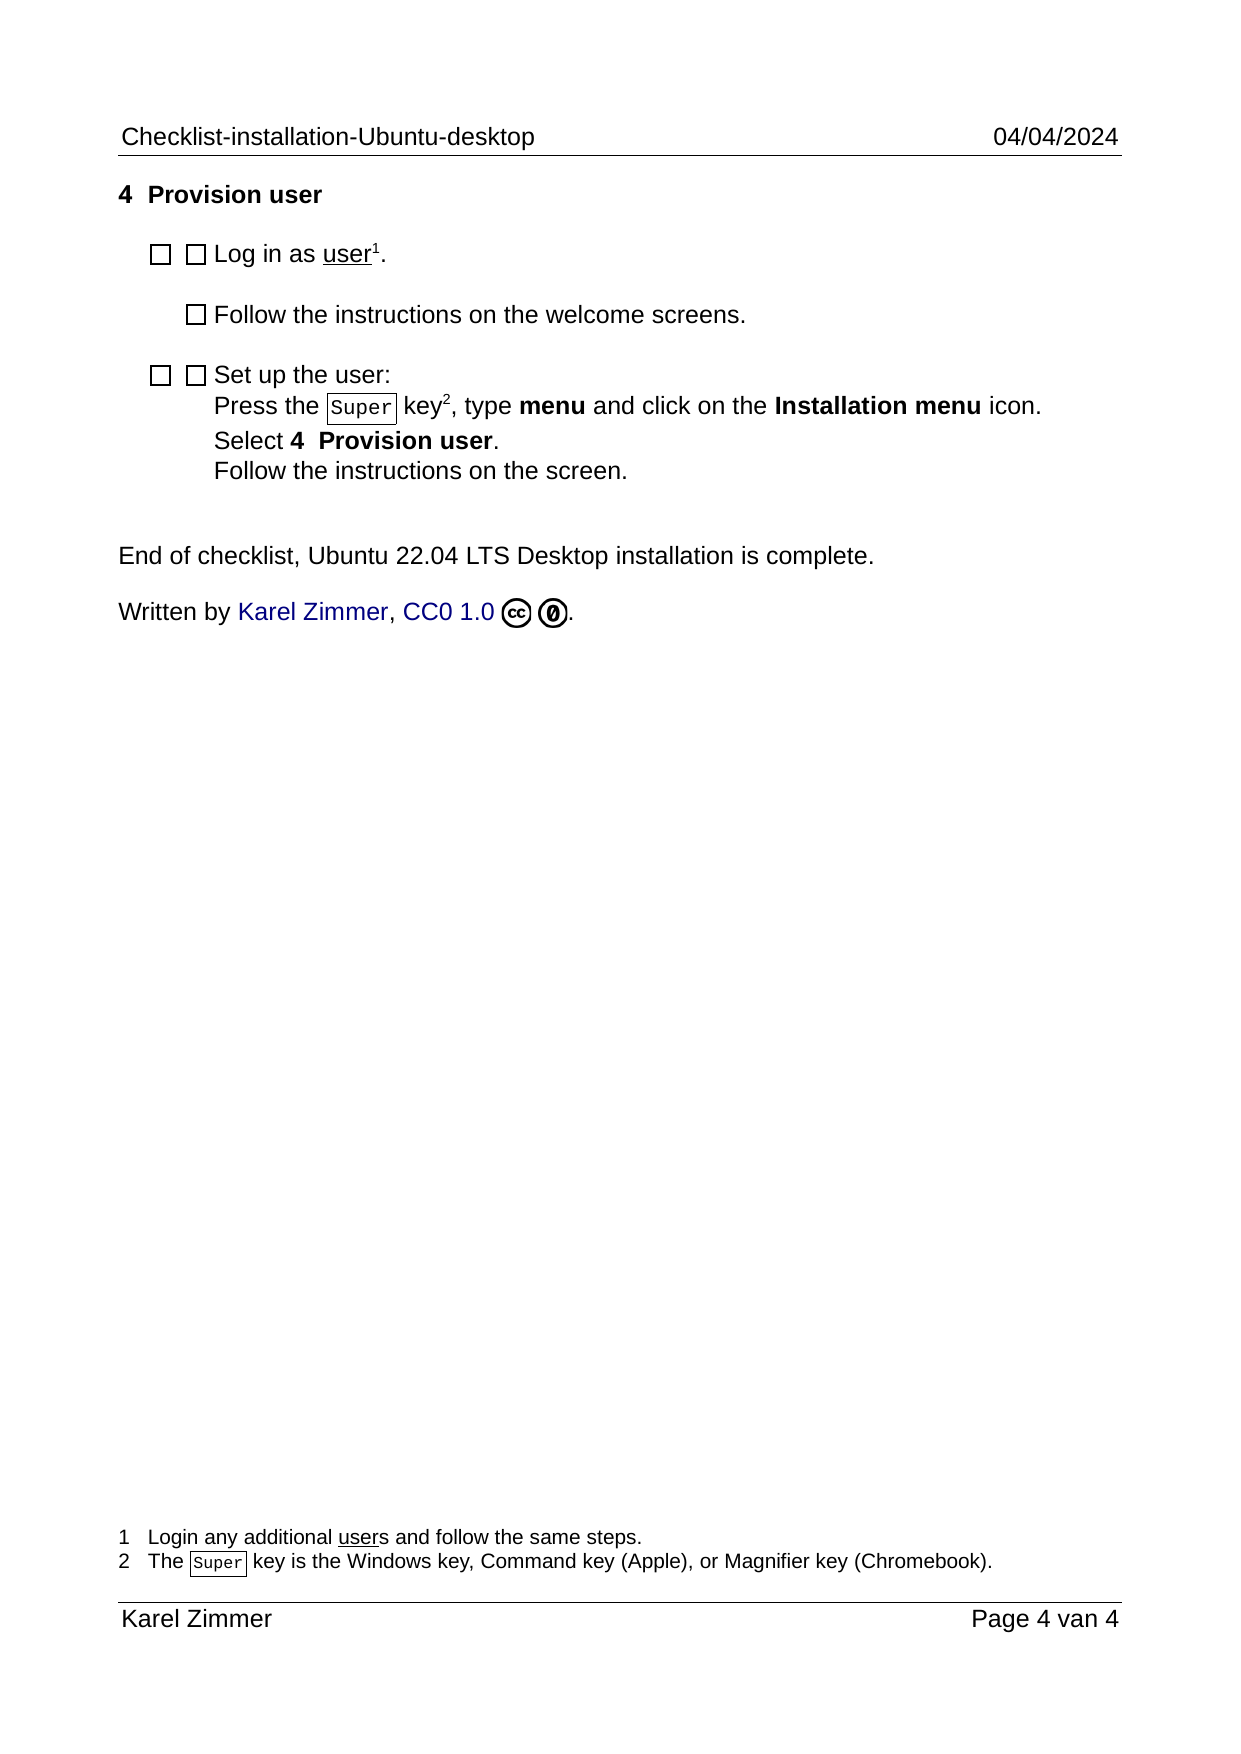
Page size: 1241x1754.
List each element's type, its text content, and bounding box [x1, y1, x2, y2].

table_cell [177, 360, 213, 391]
table_cell Select 4 Provision user. [213, 425, 1122, 456]
table_cell [118, 425, 142, 456]
table_cell Set up the user: [213, 360, 1122, 391]
table_cell [142, 425, 177, 456]
text . [568, 598, 1122, 628]
table_cell [118, 360, 142, 391]
text End of checklist, Ubuntu 22.04 LTS Desktop installation is complete. [118, 542, 1122, 570]
table_cell [177, 269, 213, 300]
table_header [142, 239, 177, 269]
table_cell Press the Super key, type menu and click on the Installation menu icon. [213, 391, 1122, 425]
table_cell [118, 391, 142, 425]
table_cell Follow the instructions on the screen. [213, 456, 1122, 486]
table_cell [118, 330, 142, 360]
table_cell [142, 360, 177, 391]
text Written by Karel Zimmer, CC0 1.0 [118, 598, 501, 628]
table_cell [118, 456, 142, 486]
table_cell [142, 456, 177, 486]
table_header Log in as USER. [213, 239, 1122, 269]
table_cell [177, 330, 213, 360]
table_cell [118, 269, 142, 300]
table_cell [142, 269, 177, 300]
list Provision user [118, 177, 1122, 211]
table_header [118, 239, 142, 269]
table_cell [213, 269, 1122, 300]
table_cell Follow the instructions on the welcome screens. [213, 300, 1122, 330]
picture [538, 598, 568, 628]
table_cell [118, 300, 142, 330]
table_cell [177, 425, 213, 456]
picture [501, 598, 532, 628]
table_cell [177, 391, 213, 425]
table_header [177, 239, 213, 269]
table_cell [142, 391, 177, 425]
table_cell [142, 300, 177, 330]
table_cell [177, 456, 213, 486]
table_cell [177, 300, 213, 330]
table_cell [213, 330, 1122, 360]
table_cell [142, 330, 177, 360]
